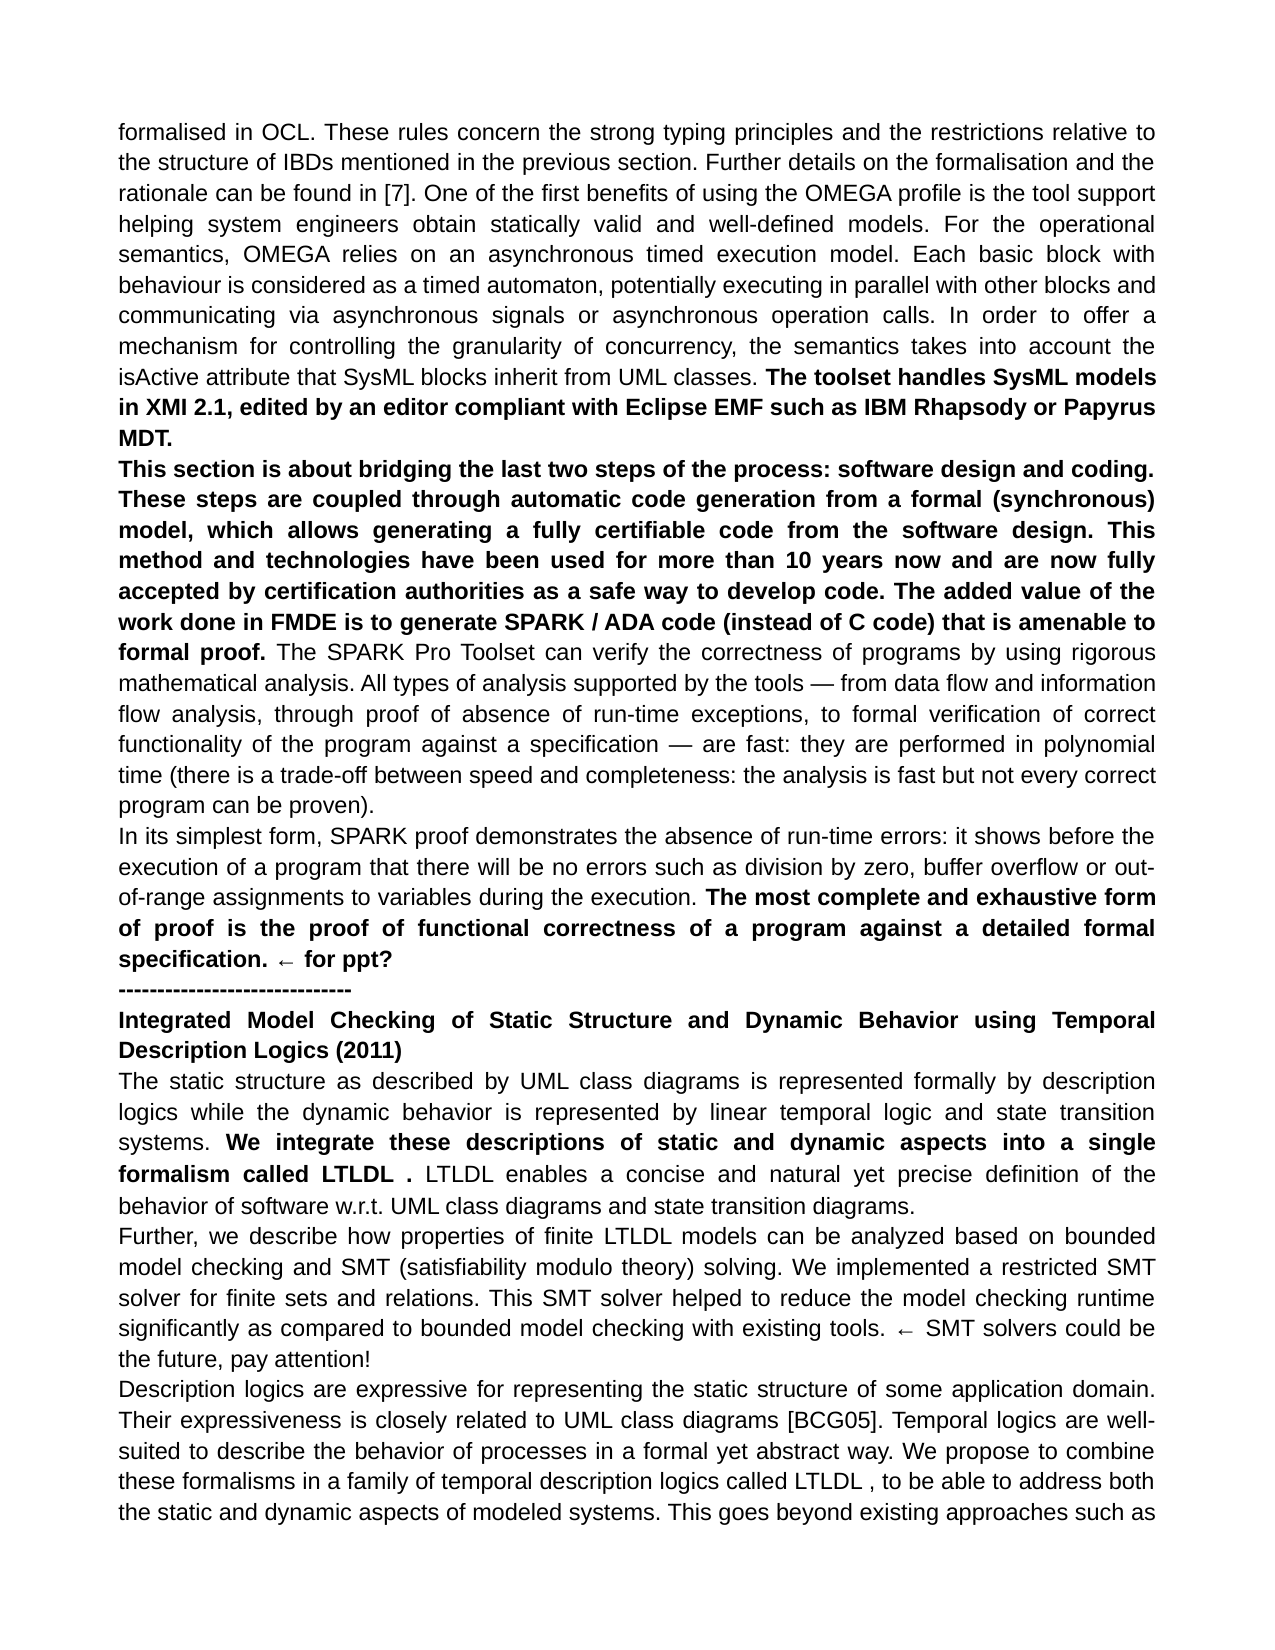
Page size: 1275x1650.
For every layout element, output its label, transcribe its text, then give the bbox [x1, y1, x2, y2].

text formalised in OCL. These rules concern the strong typing principles and the restrictions relative to the structure of IBDs mentioned in the previous section. Further details on the formalisation and the rationale can be found in [7]. One of the first benefits of using the OMEGA profile is the tool support helping system engineers obtain statically valid and well-defined models. For the operational semantics, OMEGA relies on an asynchronous timed execution model. Each basic block with behaviour is considered as a timed automaton, potentially executing in parallel with other blocks and communicating via asynchronous signals or asynchronous operation calls. In order to offer a mechanism for controlling the granularity of concurrency, the semantics takes into account the isActive attribute that SysML blocks inherit from UML classes. The toolset handles SysML models in XMI 2.1, edited by an editor compliant with Eclipse EMF such as IBM Rhapsody or Papyrus MDT. [118, 118, 1157, 451]
text Further, we describe how properties of finite LTLDL models can be analyzed based on bounded model checking and SMT (satisfiability modulo theory) solving. We implemented a restricted SMT solver for finite sets and relations. This SMT solver helped to reduce the model checking runtime significantly as compared to bounded model checking with existing tools. ← SMT solvers could be the future, pay attention! [118, 1223, 1157, 1372]
text The static structure as described by UML class diagrams is represented formally by description logics while the dynamic behavior is represented by linear temporal logic and state transition systems. We integrate these descriptions of static and dynamic aspects into a single formalism called LTLDL . LTLDL enables a concise and natural yet precise definition of the behavior of software w.r.t. UML class diagrams and state transition diagrams. [118, 1067, 1157, 1219]
text Description logics are expressive for representing the static structure of some application domain. Their expressiveness is closely related to UML class diagrams [BCG05]. Temporal logics are well-suited to describe the behavior of processes in a formal yet abstract way. We propose to combine these formalisms in a family of temporal description logics called LTLDL , to be able to address both the static and dynamic aspects of modeled systems. This goes beyond existing approaches such as [118, 1376, 1157, 1525]
text In its simplest form, SPARK proof demonstrates the absence of run-time errors: it shows before the execution of a program that there will be no errors such as division by zero, buffer overflow or out-of-range assignments to variables during the execution. The most complete and exhaustive form of proof is the proof of functional correctness of a program against a detailed formal specification. ← for ppt? [118, 822, 1157, 972]
text Integrated Model Checking of Static Structure and Dynamic Behavior using Temporal Description Logics (2011) [118, 1006, 1157, 1064]
text This section is about bridging the last two steps of the process: software design and coding. These steps are coupled through automatic code generation from a formal (synchronous) model, which allows generating a fully certifiable code from the software design. This method and technologies have been used for more than 10 years now and are now fully accepted by certification authorities as a safe way to develop code. The added value of the work done in FMDE is to generate SPARK / ADA code (instead of C code) that is amenable to formal proof. The SPARK Pro Toolset can verify the correctness of programs by using rigorous mathematical analysis. All types of analysis supported by the tools — from data flow and information flow analysis, through proof of absence of run-time exceptions, to formal verification of correct functionality of the program against a specification — are fast: they are performed in polynomial time (there is a trade-off between speed and completeness: the analysis is fast but not every correct program can be proven). [118, 455, 1157, 819]
text ------------------------------ [118, 976, 1157, 1002]
